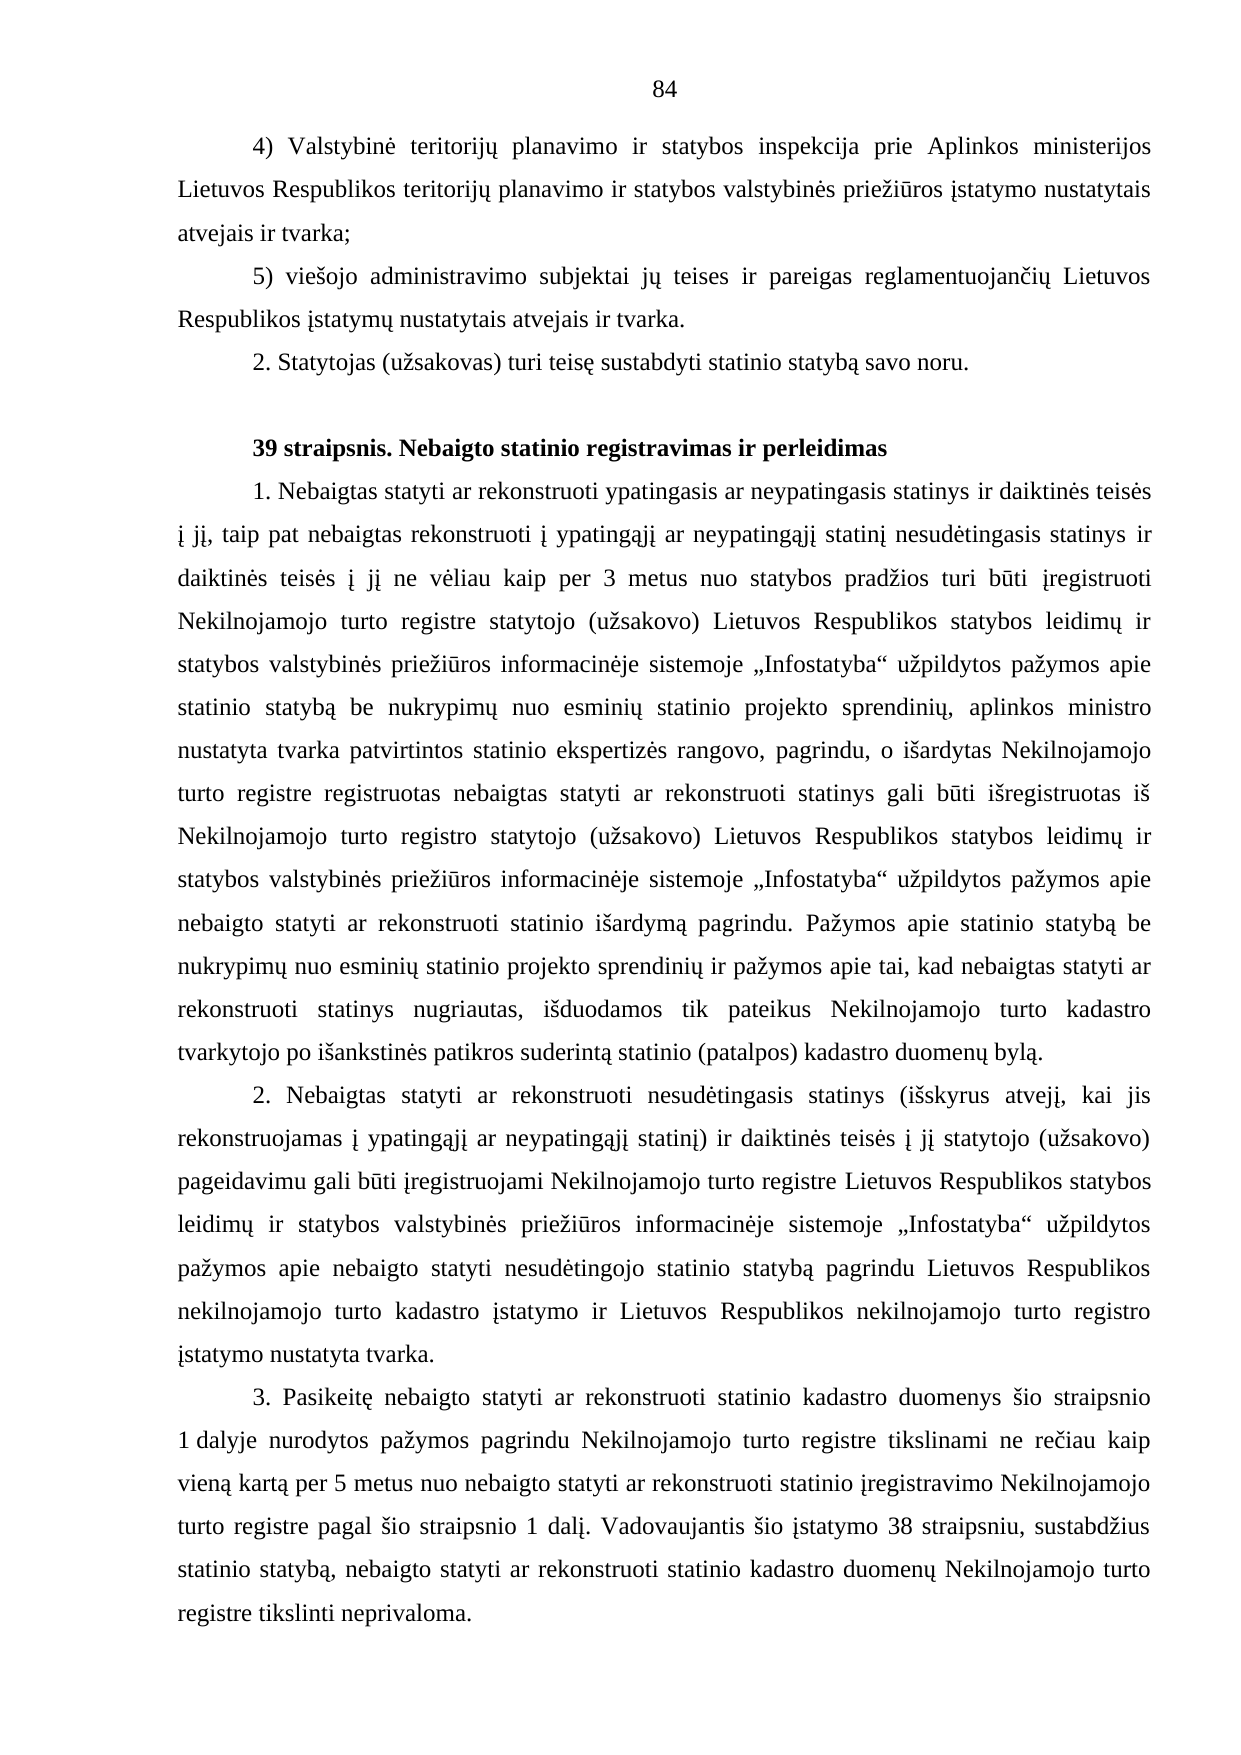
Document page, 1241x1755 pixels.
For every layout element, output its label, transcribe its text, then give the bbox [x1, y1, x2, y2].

text 1. Nebaigtas statyti ar rekonstruoti ypatingasis ar neypatingasis statinys ir daiktinės teisės į jį, taip pat nebaigtas rekonstruoti į ypatingąjį ar neypatingąjį statinį nesudėtingasis statinys ir daiktinės teisės į jį ne vėliau kaip per 3 metus nuo statybos pradžios turi būti įregistruoti Nekilnojamojo turto registre statytojo (užsakovo) Lietuvos Respublikos statybos leidimų ir statybos valstybinės priežiūros informacinėje sistemoje „Infostatyba“ užpildytos pažymos apie statinio statybą be nukrypimų nuo esminių statinio projekto sprendinių, aplinkos ministro nustatyta tvarka patvirtintos statinio ekspertizės rangovo, pagrindu, o išardytas Nekilnojamojo turto registre registruotas nebaigtas statyti ar rekonstruoti statinys gali būti išregistruotas iš Nekilnojamojo turto registro statytojo (užsakovo) Lietuvos Respublikos statybos leidimų ir statybos valstybinės priežiūros informacinėje sistemoje „Infostatyba“ užpildytos pažymos apie nebaigto statyti ar rekonstruoti statinio išardymą pagrindu. Pažymos apie statinio statybą be nukrypimų nuo esminių statinio projekto sprendinių ir pažymos apie tai, kad nebaigtas statyti ar rekonstruoti statinys nugriautas, išduodamos tik pateikus Nekilnojamojo turto kadastro tvarkytojo po išankstinės patikros suderintą statinio (patalpos) kadastro duomenų bylą. [177, 476, 1152, 1066]
text 5) viešojo administravimo subjektai jų teises ir pareigas reglamentuojančių Lietuvos Respublikos įstatymų nustatytais atvejais ir tvarka. [177, 261, 1152, 333]
text 3. Pasikeitę nebaigto statyti ar rekonstruoti statinio kadastro duomenys šio straipsnio 1 dalyje nurodytos pažymos pagrindu Nekilnojamojo turto registre tikslinami ne rečiau kaip vieną kartą per 5 metus nuo nebaigto statyti ar rekonstruoti statinio įregistravimo Nekilnojamojo turto registre pagal šio straipsnio 1 dalį. Vadovaujantis šio įstatymo 38 straipsniu, sustabdžius statinio statybą, nebaigto statyti ar rekonstruoti statinio kadastro duomenų Nekilnojamojo turto registre tikslinti neprivaloma. [177, 1382, 1152, 1626]
text 2. Statytojas (užsakovas) turi teisę sustabdyti statinio statybą savo noru. [177, 347, 1152, 376]
text 4) Valstybinė teritorijų planavimo ir statybos inspekcija prie Aplinkos ministerijos Lietuvos Respublikos teritorijų planavimo ir statybos valstybinės priežiūros įstatymo nustatytais atvejais ir tvarka; [177, 131, 1152, 246]
text 39 straipsnis. Nebaigto statinio registravimas ir perleidimas [177, 433, 1152, 462]
text 2. Nebaigtas statyti ar rekonstruoti nesudėtingasis statinys (išskyrus atvejį, kai jis rekonstruojamas į ypatingąjį ar neypatingąjį statinį) ir daiktinės teisės į jį statytojo (užsakovo) pageidavimu gali būti įregistruojami Nekilnojamojo turto registre Lietuvos Respublikos statybos leidimų ir statybos valstybinės priežiūros informacinėje sistemoje „Infostatyba“ užpildytos pažymos apie nebaigto statyti nesudėtingojo statinio statybą pagrindu Lietuvos Respublikos nekilnojamojo turto kadastro įstatymo ir Lietuvos Respublikos nekilnojamojo turto registro įstatymo nustatyta tvarka. [177, 1080, 1152, 1368]
